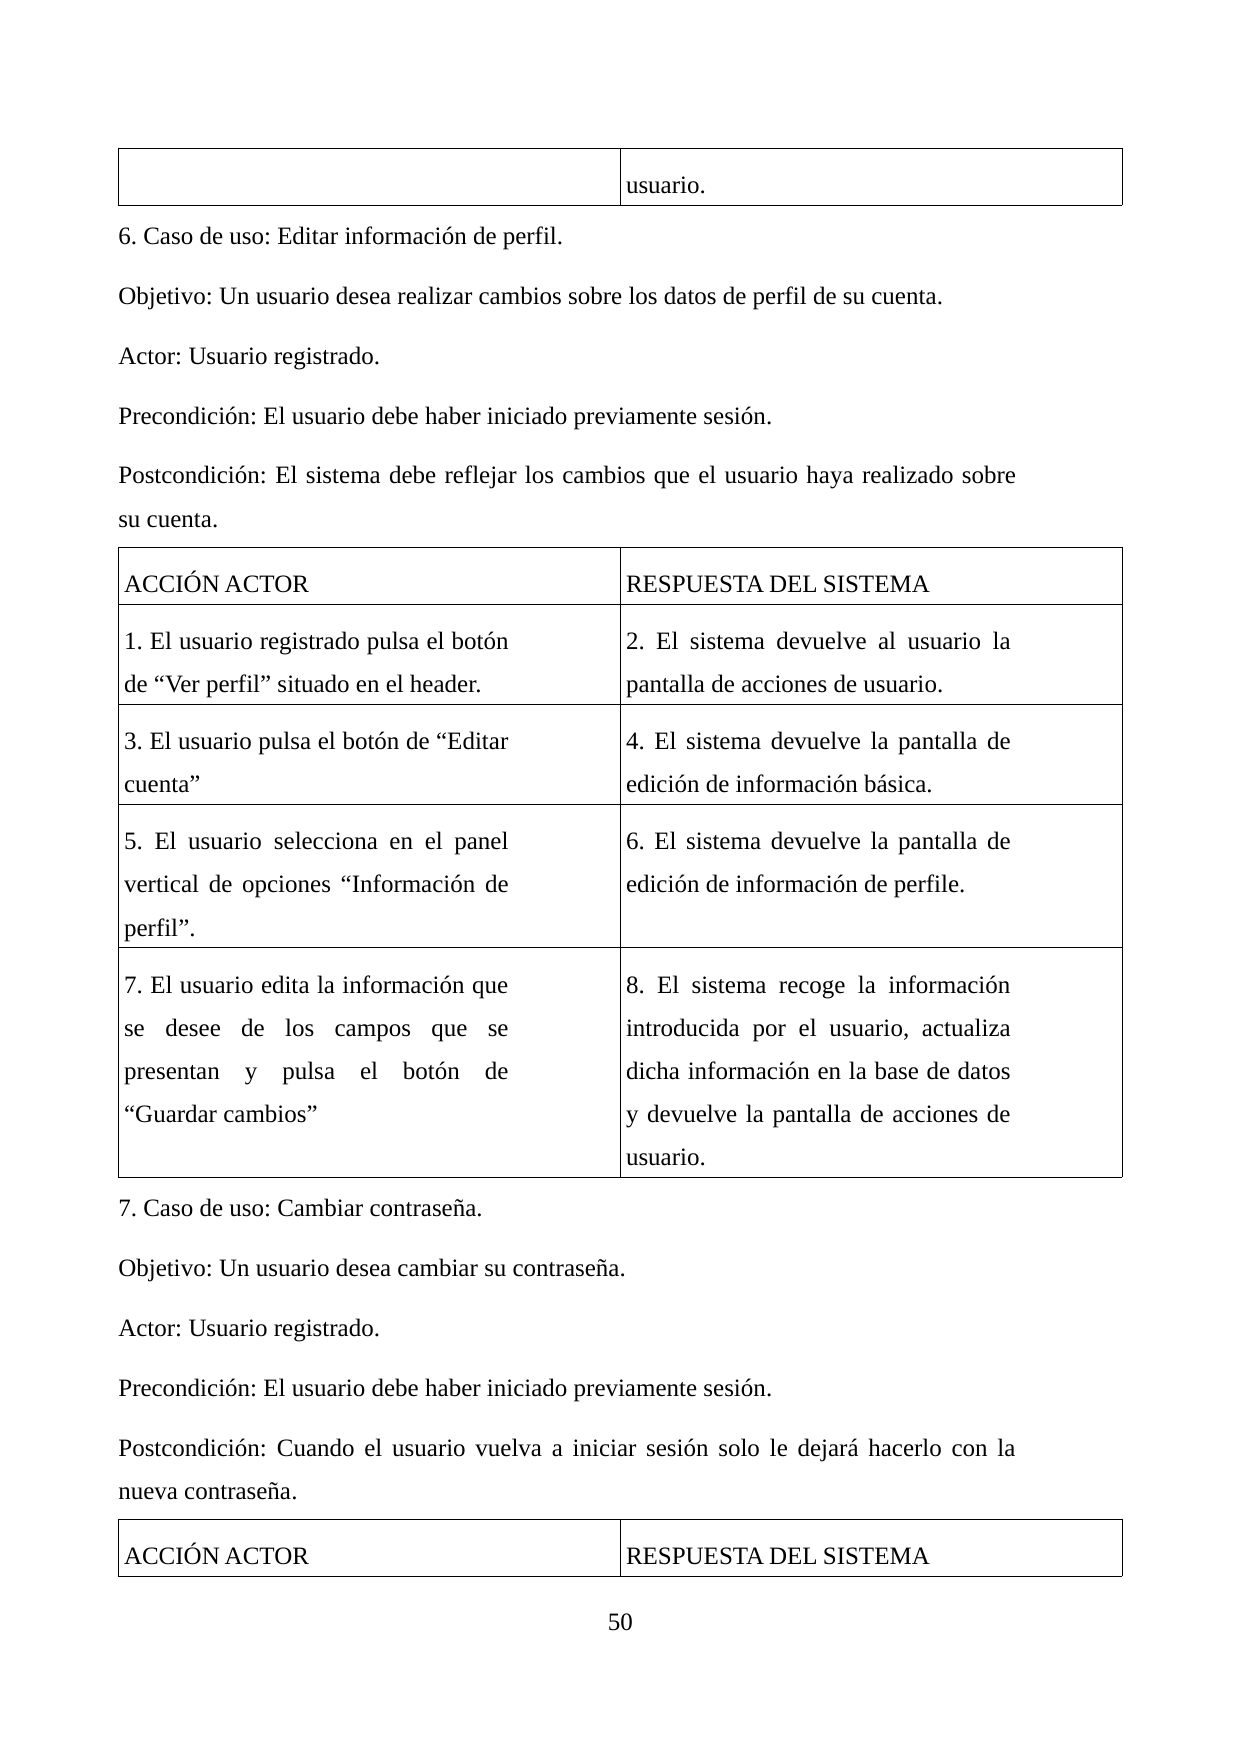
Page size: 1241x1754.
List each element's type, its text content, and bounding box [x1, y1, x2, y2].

text 7. Caso de uso: Cambiar contraseña. [118, 1193, 1017, 1222]
table_header RESPUESTA DEL SISTEMA [621, 1520, 1122, 1576]
table_cell usuario. [621, 149, 1122, 204]
text Objetivo: Un usuario desea realizar cambios sobre los datos de perfil de su cuenta. [118, 281, 1017, 310]
text 6. Caso de uso: Editar información de perfil. [118, 221, 1017, 250]
table_cell [119, 149, 620, 204]
table_cell 8. El sistema recoge la información introducida por el usuario, actualiza dicha información en la base de datos y devuelve la pantalla de acciones de usuario. [621, 948, 1122, 1177]
text Postcondición: El sistema debe reflejar los cambios que el usuario haya realizado sobre su cuenta. [118, 461, 1017, 532]
text Postcondición: Cuando el usuario vuelva a iniciar sesión solo le dejará hacerlo con la nueva contraseña. [118, 1433, 1017, 1504]
text Precondición: El usuario debe haber iniciado previamente sesión. [118, 1373, 1017, 1402]
table_cell 2. El sistema devuelve al usuario la pantalla de acciones de usuario. [621, 605, 1122, 704]
text Precondición: El usuario debe haber iniciado previamente sesión. [118, 401, 1017, 429]
text Objetivo: Un usuario desea cambiar su contraseña. [118, 1253, 1017, 1282]
table_cell 7. El usuario edita la información que se desee de los campos que se presentan y pulsa el botón de “Guardar cambios” [119, 948, 620, 1177]
table_cell 3. El usuario pulsa el botón de “Editar cuenta” [119, 705, 620, 804]
table_cell 1. El usuario registrado pulsa el botón de “Ver perfil” situado en el header. [119, 605, 620, 704]
table_header RESPUESTA DEL SISTEMA [621, 548, 1122, 604]
text Actor: Usuario registrado. [118, 341, 1017, 370]
table_cell 4. El sistema devuelve la pantalla de edición de información básica. [621, 705, 1122, 804]
table_header ACCIÓN ACTOR [119, 1520, 620, 1576]
text Actor: Usuario registrado. [118, 1313, 1017, 1342]
table_cell 6. El sistema devuelve la pantalla de edición de información de perfile. [621, 805, 1122, 947]
table_header ACCIÓN ACTOR [119, 548, 620, 604]
table_cell 5. El usuario selecciona en el panel vertical de opciones “Información de perfil”. [119, 805, 620, 947]
